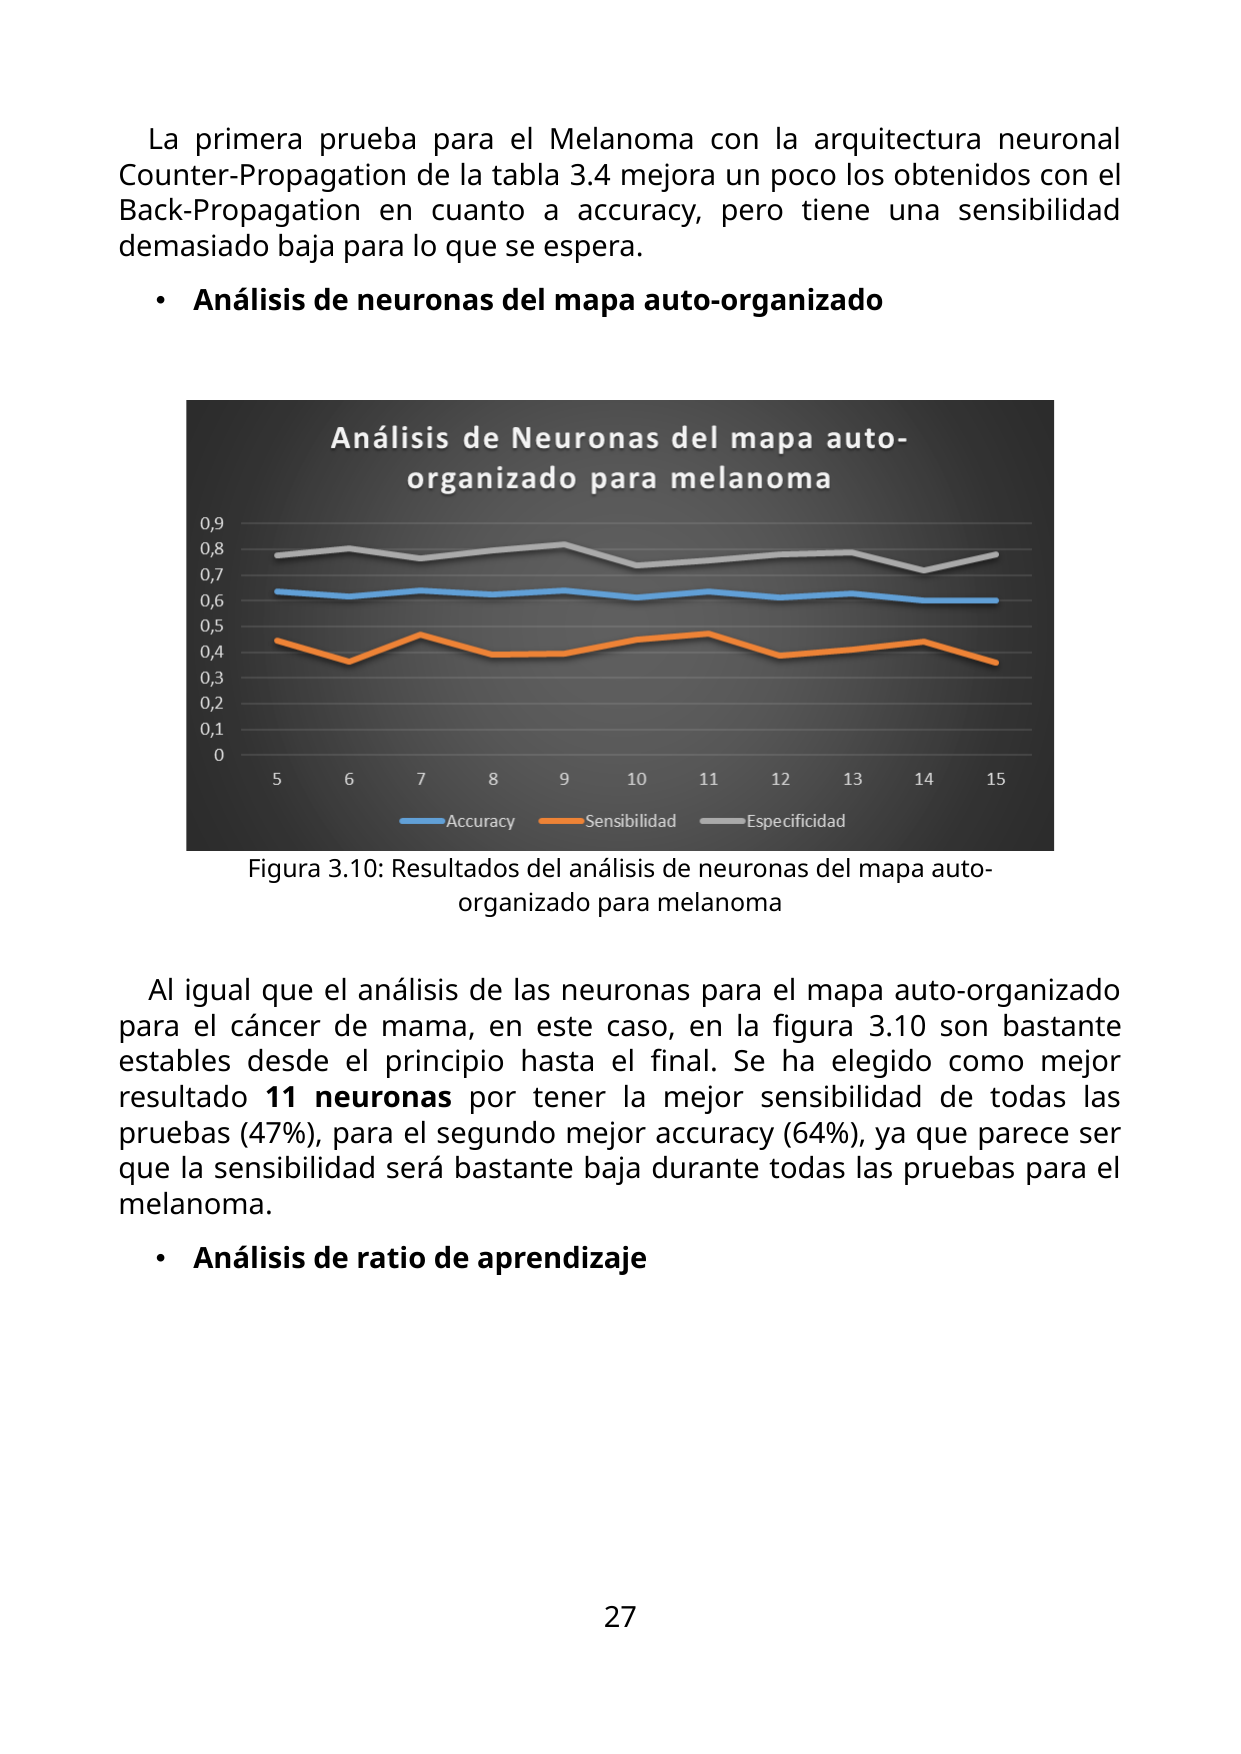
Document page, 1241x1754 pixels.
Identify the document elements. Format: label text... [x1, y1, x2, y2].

list Análisis de neuronas del mapa auto-organizado [156, 279, 1122, 319]
text Al igual que el análisis de las neuronas para el mapa auto-organizado para el cáncer de mama, en este caso, en la figura 3.10 son bastante estables desde el principio hasta el final. Se ha elegido como mejor resultado 11 neuronas por tener la mejor sensibilidad de todas las pruebas (47%), para el segundo mejor accuracy (64%), ya que parece ser que la sensibilidad será bastante baja durante todas las pruebas para el melanoma. [118, 969, 1122, 1223]
picture [186, 400, 1055, 851]
list Análisis de ratio de aprendizaje [156, 1238, 1122, 1277]
text Figura 3.10: Resultados del análisis de neuronas del mapa auto-organizado para melanoma [186, 851, 1054, 919]
text La primera prueba para el Melanoma con la arquitectura neuronal Counter-Propagation de la tabla 3.4 mejora un poco los obtenidos con el Back-Propagation en cuanto a accuracy, pero tiene una sensibilidad demasiado baja para lo que se espera. [118, 118, 1122, 265]
